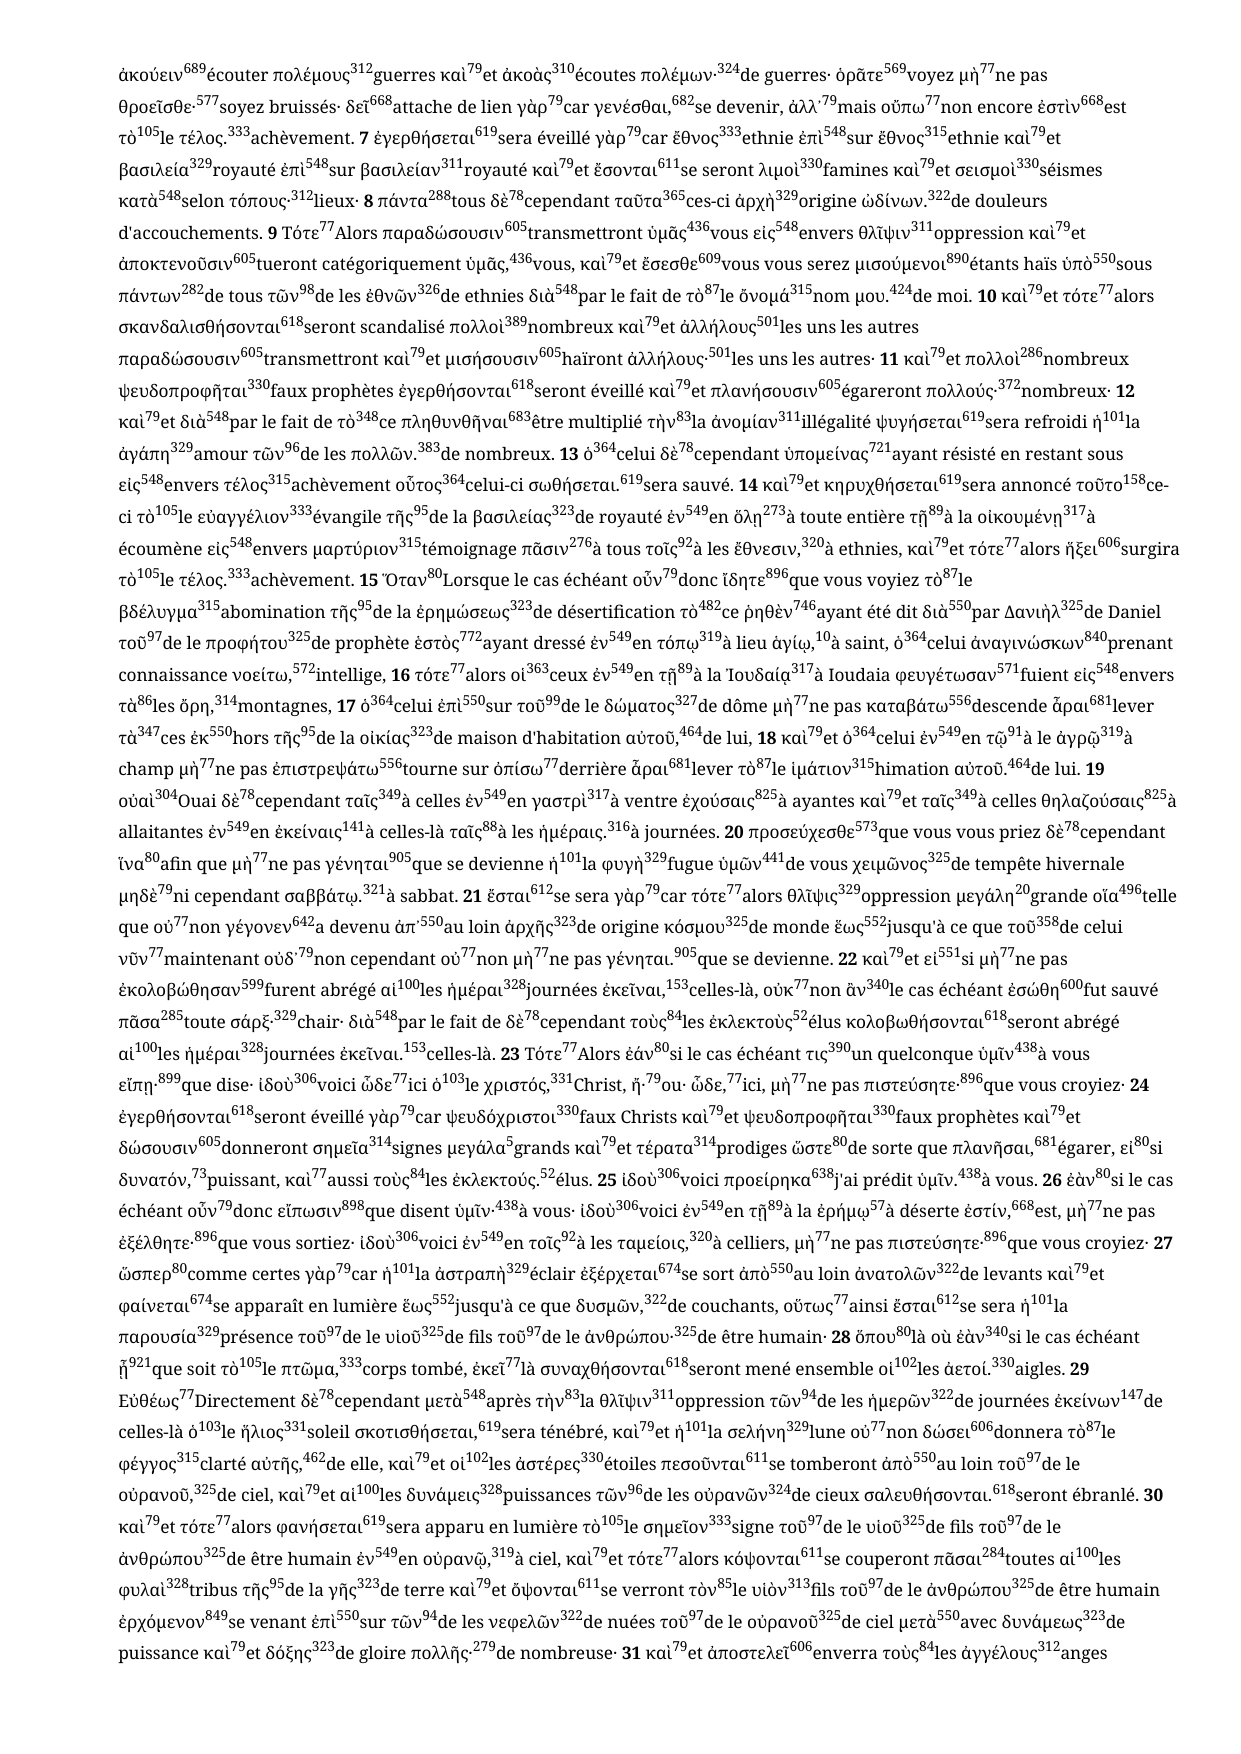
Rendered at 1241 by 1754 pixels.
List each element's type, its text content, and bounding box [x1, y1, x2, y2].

text 1 Καὶ79Et ἐξελθὼν721ayant sorti ὁ103le Ἰησοῦς331Iésous ἀπὸ550au loin τοῦ99de le ἱεροῦ327de sanctuaire ἐπορεύετο,631se allait, καὶ79et προσῆλθον585vinrent vers οἱ102les μαθηταὶ330disciples αὐτοῦ464de lui ἐπιδεῖξαι681montrer sûrement αὐτῷ458à lui τὰς82les οἰκοδομὰς310édifications en maison τοῦ99de le ἱεροῦ.327de sanctuaire. 2 ὁ469celui δὲ78cependant ἀποκριθεὶς760ayant été répondu εἶπεν586dit αὐτοῖς·457à eux· οὐ340non βλέπετε665vous regardez ταῦτα347ces-ci πάντα;270tous; ἀμὴν304amen λέγω664je dis ὑμῖν,438à vous, οὐ77non μὴ77ne pas ἀφεθῇ911que soit abandonné ὧδε77ici λίθος331pierre ἐπὶ548sur λίθον313pierre ὃς498lequel οὐ77non καταλυθήσεται.619sera délié vers le bas. 3 Καθημένου861de Se étant assis δὲ78cependant αὐτοῦ464de lui ἐπὶ550sur τοῦ99de le ὄρους327de montagne τῶν94de les ἐλαιῶν322de oliviers προσῆλθον585vinrent vers αὐτῷ458à lui οἱ102les μαθηταὶ330disciples κατ᾽548selon ἰδίαν544en propre λέγοντες·839disants· εἰπὲ554dis ἡμῖν,419à nous, πότε77quand ταῦτα365ces-ci ἔσται612se sera καὶ79et τί412quel τὸ105le σημεῖον333signe τῆς95de la σῆς238de tienne παρουσίας323de présence καὶ79et συντελείας323de achèvement commun τοῦ97de le αἰῶνος;325de ère; 4 Καὶ79Et ἀποκριθεὶς760ayant été répondu ὁ103le Ἰησοῦς331Iésous εἶπεν586dit αὐτοῖς·457à eux· βλέπετε569regardez μή80ne pas τις390un quelconque ὑμᾶς436vous πλανήσῃ·899que égare· 5 πολλοὶ389nombreux γὰρ79car ἐλεύσονται611se viendront ἐπὶ549sur τῷ93à le ὀνόματί321à nom μου424de moi λέγοντες·839disants· ἐγώ431moi εἰμι664je suis ὁ103le χριστός,331Christ, καὶ79et πολλοὺς372nombreux πλανήσουσιν.605égareront. 6 μελλήσετε603vous imminerez δὲ78cependant ἀκούειν689écouter πολέμους312guerres καὶ79et ἀκοὰς310écoutes πολέμων·324de guerres· ὁρᾶτε569voyez μὴ77ne pas θροεῖσθε·577soyez bruissés· δεῖ668attache de lien γὰρ79car γενέσθαι,682se devenir, ἀλλ᾽79mais οὔπω77non encore ἐστὶν668est τὸ105le τέλος.333achèvement. 7 ἐγερθήσεται619sera éveillé γὰρ79car ἔθνος333ethnie ἐπὶ548sur ἔθνος315ethnie καὶ79et βασιλεία329royauté ἐπὶ548sur βασιλείαν311royauté καὶ79et ἔσονται611se seront λιμοὶ330famines καὶ79et σεισμοὶ330séismes κατὰ548selon τόπους·312lieux· 8 πάντα288tous δὲ78cependant ταῦτα365ces-ci ἀρχὴ329origine ὠδίνων.322de douleurs d'accouchements. 9 Τότε77Alors παραδώσουσιν605transmettront ὑμᾶς436vous εἰς548envers θλῖψιν311oppression καὶ79et ἀποκτενοῦσιν605tueront catégoriquement ὑμᾶς,436vous, καὶ79et ἔσεσθε609vous vous serez μισούμενοι890étants haïs ὑπὸ550sous πάντων282de tous τῶν98de les ἐθνῶν326de ethnies διὰ548par le fait de τὸ87le ὄνομά315nom μου.424de moi. 10 καὶ79et τότε77alors σκανδαλισθήσονται618seront scandalisé πολλοὶ389nombreux καὶ79et ἀλλήλους501les uns les autres παραδώσουσιν605transmettront καὶ79et μισήσουσιν605haïront ἀλλήλους·501les uns les autres· 11 καὶ79et πολλοὶ286nombreux ψευδοπροφῆται330faux prophètes ἐγερθήσονται618seront éveillé καὶ79et πλανήσουσιν605égareront πολλούς·372nombreux· 12 καὶ79et διὰ548par le fait de τὸ348ce πληθυνθῆναι683être multiplié τὴν83la ἀνομίαν311illégalité ψυγήσεται619sera refroidi ἡ101la ἀγάπη329amour τῶν96de les πολλῶν.383de nombreux. 13 ὁ364celui δὲ78cependant ὑπομείνας721ayant résisté en restant sous εἰς548envers τέλος315achèvement οὗτος364celui-ci σωθήσεται.619sera sauvé. 14 καὶ79et κηρυχθήσεται619sera annoncé τοῦτο158ce-ci τὸ105le εὐαγγέλιον333évangile τῆς95de la βασιλείας323de royauté ἐν549en ὅλῃ273à toute entière τῇ89à la οἰκουμένῃ317à écoumène εἰς548envers μαρτύριον315témoignage πᾶσιν276à tous τοῖς92à les ἔθνεσιν,320à ethnies, καὶ79et τότε77alors ἥξει606surgira τὸ105le τέλος.333achèvement. 15 Ὅταν80Lorsque le cas échéant οὖν79donc ἴδητε896que vous voyiez τὸ87le βδέλυγμα315abomination τῆς95de la ἐρημώσεως323de désertification τὸ482ce ῥηθὲν746ayant été dit διὰ550par Δανιὴλ325de Daniel τοῦ97de le προφήτου325de prophète ἑστὸς772ayant dressé ἐν549en τόπῳ319à lieu ἁγίῳ,10à saint, ὁ364celui ἀναγινώσκων840prenant connaissance νοείτω,572intellige, 16 τότε77alors οἱ363ceux ἐν549en τῇ89à la Ἰουδαίᾳ317à Ioudaia φευγέτωσαν571fuient εἰς548envers τὰ86les ὄρη,314montagnes, 17 ὁ364celui ἐπὶ550sur τοῦ99de le δώματος327de dôme μὴ77ne pas καταβάτω556descende ἆραι681lever τὰ347ces ἐκ550hors τῆς95de la οἰκίας323de maison d'habitation αὐτοῦ,464de lui, 18 καὶ79et ὁ364celui ἐν549en τῷ91à le ἀγρῷ319à champ μὴ77ne pas ἐπιστρεψάτω556tourne sur ὀπίσω77derrière ἆραι681lever τὸ87le ἱμάτιον315himation αὐτοῦ.464de lui. 19 οὐαὶ304Ouai δὲ78cependant ταῖς349à celles ἐν549en γαστρὶ317à ventre ἐχούσαις825à ayantes καὶ79et ταῖς349à celles θηλαζούσαις825à allaitantes ἐν549en ἐκείναις141à celles-là ταῖς88à les ἡμέραις.316à journées. 20 προσεύχεσθε573que vous vous priez δὲ78cependant ἵνα80afin que μὴ77ne pas γένηται905que se devienne ἡ101la φυγὴ329fugue ὑμῶν441de vous χειμῶνος325de tempête hivernale μηδὲ79ni cependant σαββάτῳ.321à sabbat. 21 ἔσται612se sera γὰρ79car τότε77alors θλῖψις329oppression μεγάλη20grande οἵα496telle que οὐ77non γέγονεν642a devenu ἀπ᾽550au loin ἀρχῆς323de origine κόσμου325de monde ἕως552jusqu'à ce que τοῦ358de celui νῦν77maintenant οὐδ᾽79non cependant οὐ77non μὴ77ne pas γένηται.905que se devienne. 22 καὶ79et εἰ551si μὴ77ne pas ἐκολοβώθησαν599furent abrégé αἱ100les ἡμέραι328journées ἐκεῖναι,153celles-là, οὐκ77non ἂν340le cas échéant ἐσώθη600fut sauvé πᾶσα285toute σάρξ·329chair· διὰ548par le fait de δὲ78cependant τοὺς84les ἐκλεκτοὺς52élus κολοβωθήσονται618seront abrégé αἱ100les ἡμέραι328journées ἐκεῖναι.153celles-là. 23 Τότε77Alors ἐάν80si le cas échéant τις390un quelconque ὑμῖν438à vous εἴπῃ·899que dise· ἰδοὺ306voici ὧδε77ici ὁ103le χριστός,331Christ, ἤ·79ou· ὧδε,77ici, μὴ77ne pas πιστεύσητε·896que vous croyiez· 24 ἐγερθήσονται618seront éveillé γὰρ79car ψευδόχριστοι330faux Christs καὶ79et ψευδοπροφῆται330faux prophètes καὶ79et δώσουσιν605donneront σημεῖα314signes μεγάλα5grands καὶ79et τέρατα314prodiges ὥστε80de sorte que πλανῆσαι,681égarer, εἰ80si δυνατόν,73puissant, καὶ77aussi τοὺς84les ἐκλεκτούς.52élus. 25 ἰδοὺ306voici προείρηκα638j'ai prédit ὑμῖν.438à vous. 26 ἐὰν80si le cas échéant οὖν79donc εἴπωσιν898que disent ὑμῖν·438à vous· ἰδοὺ306voici ἐν549en τῇ89à la ἐρήμῳ57à déserte ἐστίν,668est, μὴ77ne pas ἐξέλθητε·896que vous sortiez· ἰδοὺ306voici ἐν549en τοῖς92à les ταμείοις,320à celliers, μὴ77ne pas πιστεύσητε·896que vous croyiez· 27 ὥσπερ80comme certes γὰρ79car ἡ101la ἀστραπὴ329éclair ἐξέρχεται674se sort ἀπὸ550au loin ἀνατολῶν322de levants καὶ79et φαίνεται674se apparaît en lumière ἕως552jusqu'à ce que δυσμῶν,322de couchants, οὕτως77ainsi ἔσται612se sera ἡ101la παρουσία329présence τοῦ97de le υἱοῦ325de fils τοῦ97de le ἀνθρώπου·325de être humain· 28 ὅπου80là où ἐὰν340si le cas échéant ᾖ921que soit τὸ105le πτῶμα,333corps tombé, ἐκεῖ77là συναχθήσονται618seront mené ensemble οἱ102les ἀετοί.330aigles. 29 Εὐθέως77Directement δὲ78cependant μετὰ548après τὴν83la θλῖψιν311oppression τῶν94de les ἡμερῶν322de journées ἐκείνων147de celles-là ὁ103le ἥλιος331soleil σκοτισθήσεται,619sera ténébré, καὶ79et ἡ101la σελήνη329lune οὐ77non δώσει606donnera τὸ87le φέγγος315clarté αὐτῆς,462de elle, καὶ79et οἱ102les ἀστέρες330étoiles πεσοῦνται611se tomberont ἀπὸ550au loin τοῦ97de le οὐρανοῦ,325de ciel, καὶ79et αἱ100les δυνάμεις328puissances τῶν96de les οὐρανῶν324de cieux σαλευθήσονται.618seront ébranlé. 30 καὶ79et τότε77alors φανήσεται619sera apparu en lumière τὸ105le σημεῖον333signe τοῦ97de le υἱοῦ325de fils τοῦ97de le ἀνθρώπου325de être humain ἐν549en οὐρανῷ,319à ciel, καὶ79et τότε77alors κόψονται611se couperont πᾶσαι284toutes αἱ100les φυλαὶ328tribus τῆς95de la γῆς323de terre καὶ79et ὄψονται611se verront τὸν85le υἱὸν313fils τοῦ97de le ἀνθρώπου325de être humain ἐρχόμενον849se venant ἐπὶ550sur τῶν94de les νεφελῶν322de nuées τοῦ97de le οὐρανοῦ325de ciel μετὰ550avec δυνάμεως323de puissance καὶ79et δόξης323de gloire πολλῆς·279de nombreuse· 31 καὶ79et ἀποστελεῖ606enverra τοὺς84les ἀγγέλους312anges αὐτοῦ464de lui μετὰ550avec σάλπιγγος323de trompette salpinx μεγάλης,14de grande, καὶ79et ἐπισυνάξουσιν605rassembleront τοὺς84les ἐκλεκτοὺς52élus αὐτοῦ464de lui ἐκ550hors τῶν96de les τεσσάρων190de quatre ἀνέμων324de vents ἀπ᾽550au loin ἄκρων326de extrémités οὐρανῶν324de cieux ἕως552jusqu'à ce que [τῶν]94[de les] ἄκρων326de extrémités αὐτῶν.463de eux. 32 Ἀπὸ550Au loin δὲ78cependant τῆς95de la συκῆς323de figuier μάθετε553apprenez τὴν83la παραβολήν·311parabole· ὅταν80lorsque le cas échéant ἤδη77déjà ὁ103le κλάδος331branche αὐτῆς462de elle γένηται905que se devienne ἁπαλὸς47tendre καὶ79et τὰ86les φύλλα314feuilles ἐκφύῃ,921que produise dehors, γινώσκετε665vous connaissez ὅτι80en ce que ἐγγὺς77proche τὸ105le θέρος·333été· 33 οὕτως77ainsi καὶ77aussi ὑμεῖς,447vous, ὅταν80lorsque le cas échéant ἴδητε896que vous voyiez πάντα270tous ταῦτα,347ces-ci, γινώσκετε665vous connaissez ὅτι80en ce que ἐγγύς77proche ἐστιν668est ἐπὶ549sur θύραις.316à portes. 34 ἀμὴν304amen λέγω664je dis ὑμῖν438à vous ὅτι80en ce que οὐ77non μὴ77ne pas παρέλθῃ899que passe à côté ἡ101la γενεὰ329génération αὕτη154celle-ci ἕως80jusqu'à ce que ἂν340le cas échéant πάντα288tous ταῦτα365ces-ci γένηται.905que se devienne. 35 Ὁ103Le οὐρανὸς331ciel καὶ79et ἡ101la γῆ329terre παρελεύσεται,612se passera à côté, οἱ102les δὲ78cependant λόγοι330discours μου424de moi οὐ77non μὴ77ne pas παρέλθωσιν.898que passent à côté. 36 Περὶ550Autour δὲ78cependant τῆς95de la ἡμέρας323de journée ἐκείνης148de celle-là καὶ79et ὥρας323de heure οὐδεὶς390aucun οἶδεν,642a su, οὐδὲ77non cependant οἱ102les ἄγγελοι330anges τῶν96de les οὐρανῶν324de cieux οὐδὲ79non cependant ὁ103le υἱός,331fils, εἰ551si μὴ77ne pas ὁ103le πατὴρ331père μόνος.132seul. 37 Ὥσπερ80Comme certes γὰρ79car αἱ100les ἡμέραι328journées τοῦ97de le Νῶε,325de Noé, οὕτως77ainsi ἔσται612se sera ἡ101la παρουσία329présence τοῦ97de le υἱοῦ325de fils τοῦ97de le ἀνθρώπου.325de être humain. 38 ὡς80comme γὰρ79car ἦσαν624étaient ἐν549en ταῖς88à les ἡμέραις316à journées [ἐκείναις]141[à celles-là] ταῖς349à celles πρὸ550d'avant τοῦ97de le κατακλυσμοῦ325de cataclysme τρώγοντες839rongeants καὶ79et πίνοντες,839buvants, γαμοῦντες839mariants καὶ79et γαμίζοντες,839donnants en mariage, ἄχρι552jusqu'à l'extrémité ἧς148de laquelle ἡμέρας323de journée εἰσῆλθεν586vint à l'intérieur Νῶε331Noé εἰς548envers τὴν83la κιβωτόν,311arche, 39 καὶ79et οὐκ77non ἔγνωσαν585connurent ἕως80jusqu'à ce que ἦλθεν586vint ὁ103le κατακλυσμὸς331cataclysme καὶ79et ἦρεν586leva ἅπαντας,372en totalités, οὕτως77ainsi ἔσται612se sera [καὶ]77[aussi] ἡ101la παρουσία329présence τοῦ97de le υἱοῦ325de fils τοῦ97de le ἀνθρώπου.325de être humain. 40 Τότε77Alors δύο46deux ἔσονται611se seront ἐν549en τῷ91à le ἀγρῷ,319à champ, εἷς71un παραλαμβάνεται680est pris à côté καὶ79et εἷς71un ἀφίεται·680est abandonné· 41 δύο68deux ἀλήθουσαι837faisantes farines ἐν549en τῷ91à le μύλῳ,319à meule, μία69une παραλαμβάνεται680est pris à côté καὶ79et μία69une ἀφίεται.680est abandonné. 42 Γρηγορεῖτε569Vigilez οὖν,79donc, ὅτι80en ce que οὐκ77non οἴδατε639vous avez su ποίᾳ164à quelle ἡμέρᾳ317à journée ὁ103le κύριος331Maître ὑμῶν441de vous ἔρχεται.674se vient. 43 Ἐκεῖνο348Ce-là δὲ78cependant γινώσκετε665vous connaissez ὅτι80en ce que εἰ80si ᾔδει659avait su ὁ103le οἰκοδεσπότης331despote de maison ποίᾳ164à quelle φυλακῇ317à gardiennage ὁ103le κλέπτης331voleur ἔρχεται,674se vient, ἐγρηγόρησεν586vigila ἂν340le cas échéant καὶ79et οὐκ77non ἂν340le cas échéant εἴασεν586concéda διορυχθῆναι683être creusé au travers τὴν83la οἰκίαν311maison d'habitation αὐτοῦ.464de lui. 44 διὰ548par le fait de τοῦτο348ce-ci καὶ77aussi ὑμεῖς447vous γίνεσθε573que vous vous devenez ἕτοιμοι,46prêts, ὅτι80en ce que ᾗ484à laquelle οὐ77non δοκεῖτε665vous estimez ὥρᾳ317à heure ὁ103le υἱὸς331fils τοῦ97de le ἀνθρώπου325de être humain ἔρχεται.674se vient. 45 Τίς410Quel ἄρα77par conséquent ἐστὶν668est ὁ103le πιστὸς22croyable δοῦλος331mâle esclave καὶ79et φρόνιμος22pensif ὃν480lequel κατέστησεν586constitua ὁ103le κύριος331Maître ἐπὶ550sur τῆς95de la οἰκετείας323de maisonnée αὐτοῦ464de lui τοῦ360de ce δοῦναι681donner αὐτοῖς457à eux τὴν83la τροφὴν311nourriture ἐν549en καιρῷ;319à moment; 46 μακάριος47bienheureux ὁ103le δοῦλος331mâle esclave ἐκεῖνος156celui-là ὃν480lequel ἐλθὼν721ayant venu ὁ103le κύριος331Maître αὐτοῦ464de lui εὑρήσει606trouvera οὕτως77ainsi ποιοῦντα·822faisant· 47 ἀμὴν304amen λέγω664je dis ὑμῖν438à vous ὅτι80en ce que ἐπὶ549sur πᾶσιν379à tous τοῖς353à ces ὑπάρχουσιν829à subsistants αὐτοῦ464de lui καταστήσει606constituera αὐτόν.452lui. 48 ἐὰν80si le cas échéant δὲ78cependant εἴπῃ899que dise ὁ103le κακὸς22malicieux δοῦλος331mâle esclave ἐκεῖνος156celui-là ἐν549en τῇ89à la καρδίᾳ317à coeur αὐτοῦ·464de lui· χρονίζει668temporise μου424de moi ὁ103le κύριος,331Maître, 49 καὶ79et ἄρξηται905que se origine τύπτειν689taper τοὺς84les συνδούλους312co-esclaves αὐτοῦ,464de lui, ἐσθίῃ921que mange δὲ78cependant καὶ79et πίνῃ921que boive μετὰ550avec τῶν357de ceux μεθυόντων,833de délirants en ivresse, 50 ἥξει606surgira ὁ103le κύριος331Maître τοῦ97de le δούλου325de mâle esclave ἐκείνου150de celui-là ἐν549en ἡμέρᾳ317à journée ᾗ484à laquelle οὐ77non προσδοκᾷ668attend καὶ79et ἐν549en ὥρᾳ317à heure ᾗ484à laquelle οὐ77non γινώσκει,668connaît, 51 καὶ79et διχοτομήσει606dichotomisera αὐτὸν452lui καὶ79et τὸ87le μέρος315part αὐτοῦ464de lui μετὰ550avec τῶν96de les ὑποκριτῶν324de hypocrites θήσει·606posera· ἐκεῖ77là ἔσται612se sera ὁ103le κλαυθμὸς331pleur καὶ79et ὁ103le βρυγμὸς331grincement τῶν96de les ὀδόντων.324de dents. [118, 59, 1181, 1665]
